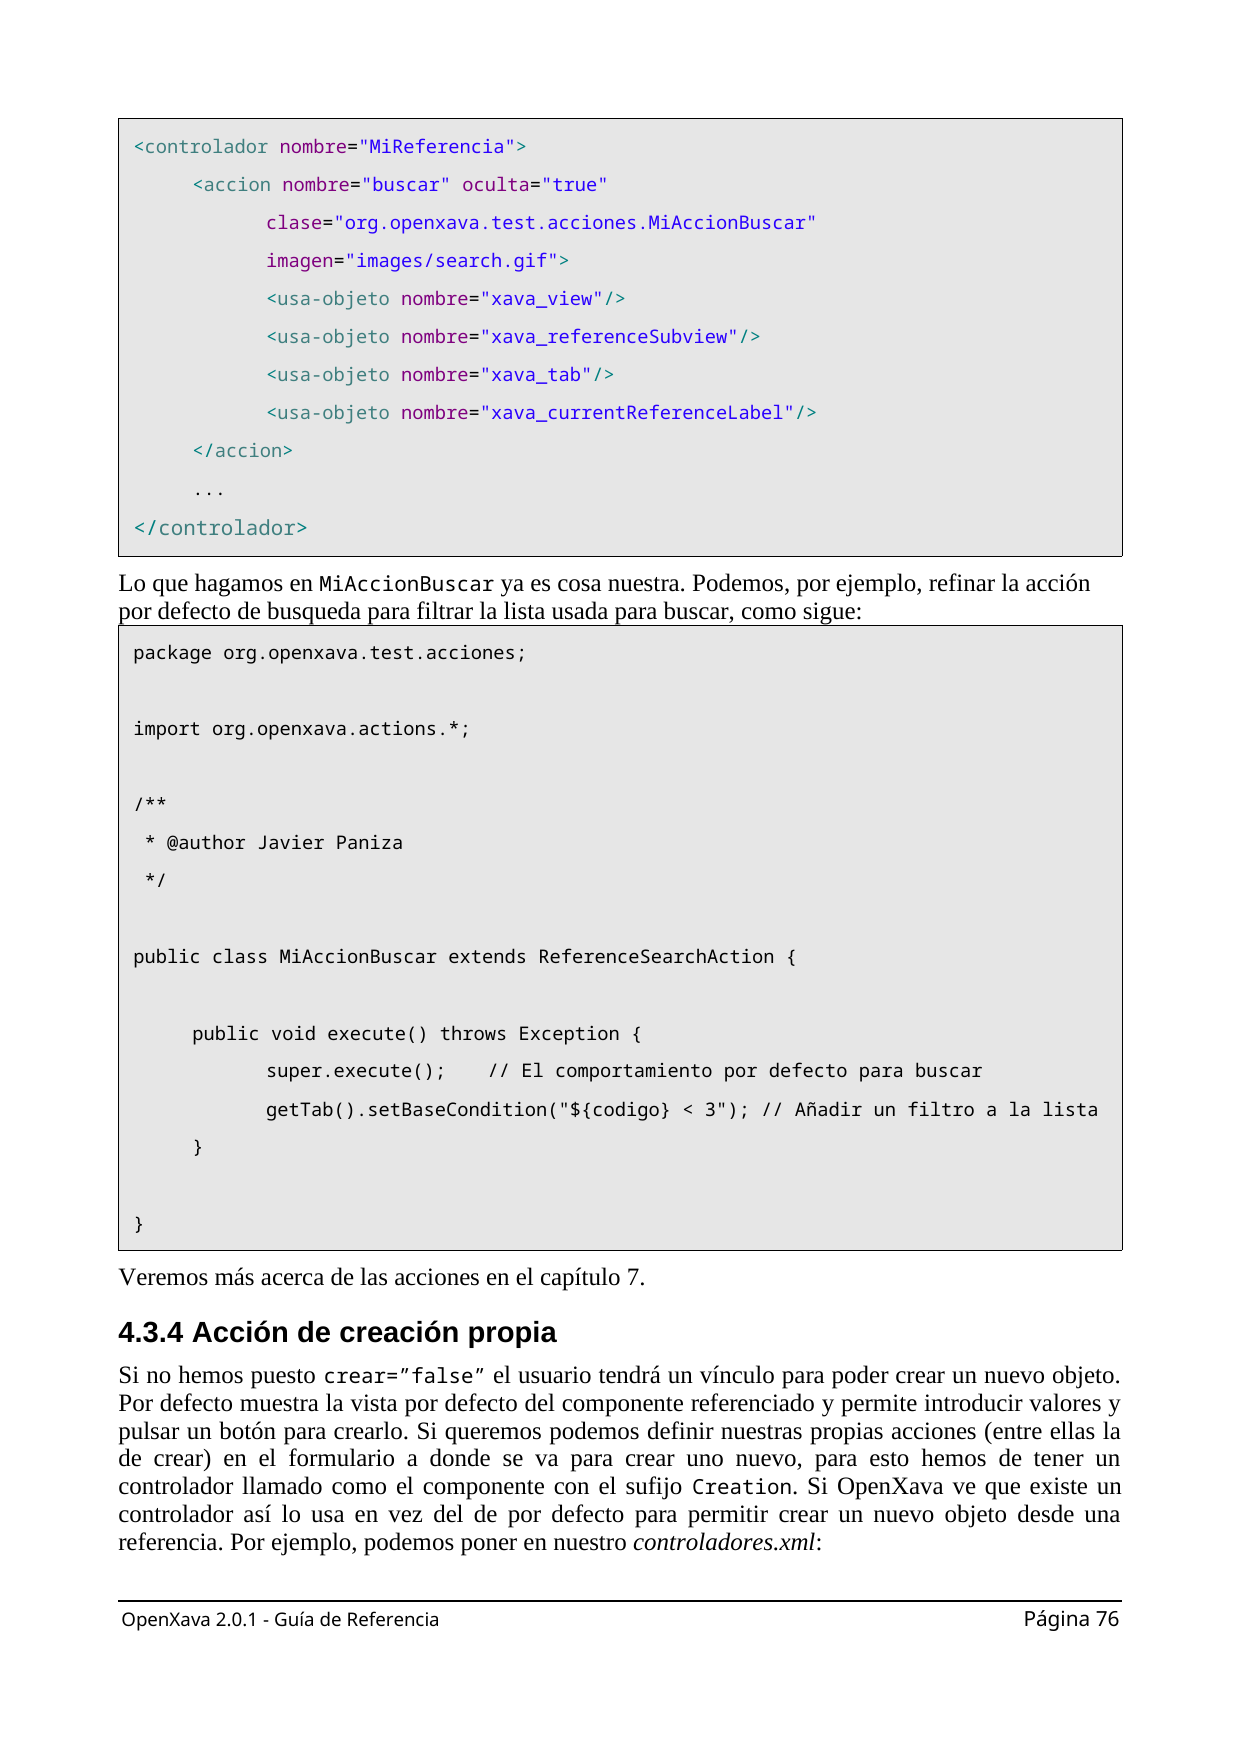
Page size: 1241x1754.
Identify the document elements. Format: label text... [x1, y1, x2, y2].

text getTab().setBaseCondition("${codigo} < 3"); // Añadir un filtro a la lista [119, 1081, 1122, 1119]
text <usa-objeto nombre="xava_referenceSubview"/> [119, 308, 1122, 346]
text <accion nombre="buscar" oculta="true" [119, 156, 1122, 194]
text /** [119, 777, 1122, 815]
text } [119, 1119, 1122, 1157]
text */ [119, 853, 1122, 891]
text ... [119, 460, 1122, 498]
text </accion> [119, 422, 1122, 460]
text Veremos más acerca de las acciones en el capítulo 7. [118, 1263, 1122, 1291]
text } [119, 1195, 1122, 1250]
text public class MiAccionBuscar extends ReferenceSearchAction { [119, 929, 1122, 967]
text <controlador nombre="MiReferencia"> [119, 119, 1122, 156]
text * @author Javier Paniza [119, 815, 1122, 853]
text package org.openxava.test.acciones; [119, 626, 1122, 663]
text </controlador> [119, 498, 1122, 556]
text Si no hemos puesto crear=”false” el usuario tendrá un vínculo para poder crear un nuevo objeto. Por defecto muestra la vista por defecto del componente referenciado y permite introducir valores y pulsar un botón para crearlo. Si queremos podemos definir nuestras propias acciones (entre ellas la de crear) en el formulario a donde se va para crear uno nuevo, para esto hemos de tener un controlador llamado como el componente con el sufijo Creation. Si OpenXava ve que existe un controlador así lo usa en vez del de por defecto para permitir crear un nuevo objeto desde una referencia. Por ejemplo, podemos poner en nuestro controladores.xml: [118, 1361, 1122, 1556]
text Lo que hagamos en MiAccionBuscar ya es cosa nuestra. Podemos, por ejemplo, refinar la acción por defecto de busqueda para filtrar la lista usada para buscar, como sigue: [118, 569, 1122, 625]
text import org.openxava.actions.*; [119, 701, 1122, 739]
text public void execute() throws Exception { [119, 1005, 1122, 1043]
text <usa-objeto nombre="xava_tab"/> [119, 346, 1122, 384]
subtitle Acción de creación propia [118, 1316, 1122, 1348]
text <usa-objeto nombre="xava_view"/> [119, 270, 1122, 308]
text super.execute(); // El comportamiento por defecto para buscar [119, 1043, 1122, 1081]
text imagen="images/search.gif"> [119, 232, 1122, 270]
text clase="org.openxava.test.acciones.MiAccionBuscar" [119, 194, 1122, 232]
text <usa-objeto nombre="xava_currentReferenceLabel"/> [119, 384, 1122, 422]
